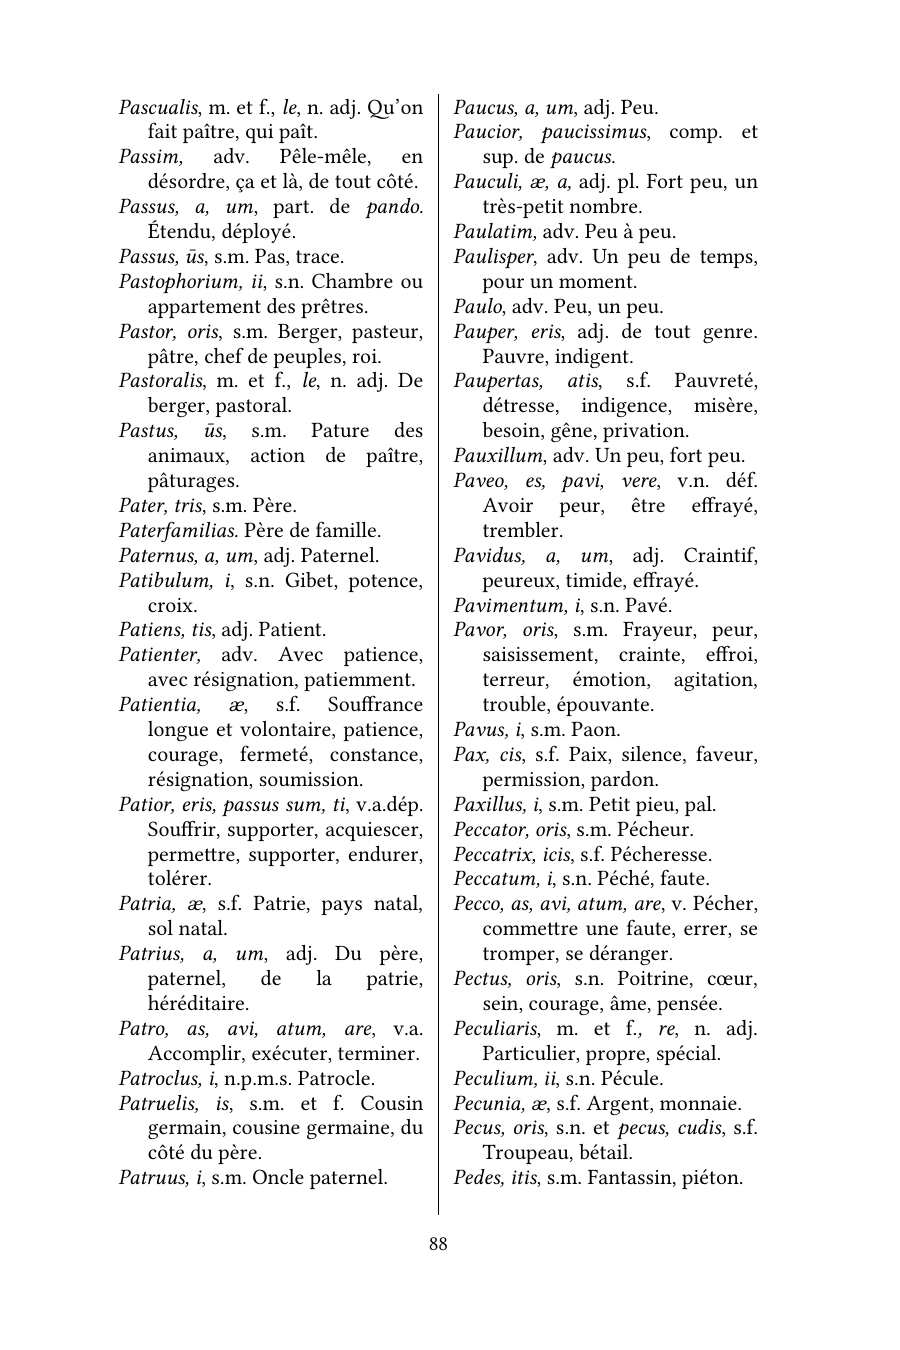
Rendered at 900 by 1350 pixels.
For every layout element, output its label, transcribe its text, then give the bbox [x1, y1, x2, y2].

text Paulo, adv. Peu, un peu. [453, 294, 758, 318]
text Peccatrix, icis, s.f. Pécheresse. [453, 841, 758, 866]
text Patientia, æ, s.f. Souffrance longue et volontaire, patience, courage, fermeté, constance, résignation, soumission. [118, 692, 423, 792]
text Paterfamilias. Père de famille. [118, 518, 423, 543]
text Patrius, a, um, adj. Du père, paternel, de la patrie, héréditaire. [118, 941, 423, 1016]
text Patienter, adv. Avec patience, avec résignation, patiemment. [118, 642, 423, 692]
text Pauxillum, adv. Un peu, fort peu. [453, 443, 758, 468]
text Passus, ūs, s.m. Pas, trace. [118, 244, 423, 269]
text Pax, cis, s.f. Paix, silence, faveur, permission, pardon. [453, 742, 758, 792]
text Pastoralis, m. et f., le, n. adj. De berger, pastoral. [118, 368, 423, 418]
text Pauculi, æ, a, adj. pl. Fort peu, un très-petit nombre. [453, 169, 758, 219]
text Patruus, i, s.m. Oncle paternel. [118, 1165, 423, 1190]
text Paveo, es, pavi, vere, v.n. déf. Avoir peur, être effrayé, trembler. [453, 468, 758, 543]
text Patroclus, i, n.p.m.s. Patrocle. [118, 1065, 423, 1090]
text Patro, as, avi, atum, are, v.a. Accomplir, exécuter, terminer. [118, 1016, 423, 1065]
text Pauper, eris, adj. de tout genre. Pauvre, indigent. [453, 318, 758, 368]
text Peculiaris, m. et f., re, n. adj. Particulier, propre, spécial. [453, 1016, 758, 1065]
text Pater, tris, s.m. Père. [118, 493, 423, 518]
text Passim, adv. Pêle-mêle, en désordre, ça et là, de tout côté. [118, 144, 423, 194]
text Pastor, oris, s.m. Berger, pasteur, pâtre, chef de peuples, roi. [118, 318, 423, 368]
text Pastus, ūs, s.m. Pature des animaux, action de paître, pâturages. [118, 418, 423, 493]
text Pavus, i, s.m. Paon. [453, 717, 758, 742]
text Paupertas, atis, s.f. Pauvreté, détresse, indigence, misère, besoin, gêne, privation. [453, 368, 758, 443]
text Paucus, a, um, adj. Peu. [453, 94, 758, 119]
text Paxillus, i, s.m. Petit pieu, pal. [453, 792, 758, 816]
text Pecco, as, avi, atum, are, v. Pécher, commettre une faute, errer, se tromper, se déranger. [453, 891, 758, 966]
text Patria, æ, s.f. Patrie, pays natal, sol natal. [118, 891, 423, 941]
text Passus, a, um, part. de pando. Étendu, déployé. [118, 194, 423, 244]
text Paucior, paucissimus, comp. et sup. de paucus. [453, 119, 758, 169]
text Pastophorium, ii, s.n. Chambre ou appartement des prêtres. [118, 269, 423, 318]
text Patruelis, is, s.m. et f. Cousin germain, cousine germaine, du côté du père. [118, 1090, 423, 1165]
text Pavimentum, i, s.n. Pavé. [453, 592, 758, 617]
text Pavidus, a, um, adj. Craintif, peureux, timide, effrayé. [453, 543, 758, 592]
text Pecus, oris, s.n. et pecus, cudis, s.f. Troupeau, bétail. [453, 1115, 758, 1165]
text Peculium, ii, s.n. Pécule. [453, 1065, 758, 1090]
text Peccator, oris, s.m. Pécheur. [453, 816, 758, 841]
text Paulatim, adv. Peu à peu. [453, 219, 758, 244]
text Pavor, oris, s.m. Frayeur, peur, saisissement, crainte, effroi, terreur, émotion, agitation, trouble, épouvante. [453, 617, 758, 717]
text Peccatum, i, s.n. Péché, faute. [453, 866, 758, 891]
text Patibulum, i, s.n. Gibet, potence, croix. [118, 567, 423, 617]
text Pascualis, m. et f., le, n. adj. Qu’on fait paître, qui paît. [118, 94, 423, 144]
text Paulisper, adv. Un peu de temps, pour un moment. [453, 244, 758, 294]
text Patiens, tis, adj. Patient. [118, 617, 423, 642]
text Patior, eris, passus sum, ti, v.a.dép. Souffrir, supporter, acquiescer, permettre, supporter, endurer, tolérer. [118, 792, 423, 891]
text Pedes, itis, s.m. Fantassin, piéton. [453, 1165, 758, 1190]
text Paternus, a, um, adj. Paternel. [118, 543, 423, 567]
text Pectus, oris, s.n. Poitrine, cœur, sein, courage, âme, pensée. [453, 966, 758, 1016]
text Pecunia, æ, s.f. Argent, monnaie. [453, 1090, 758, 1115]
